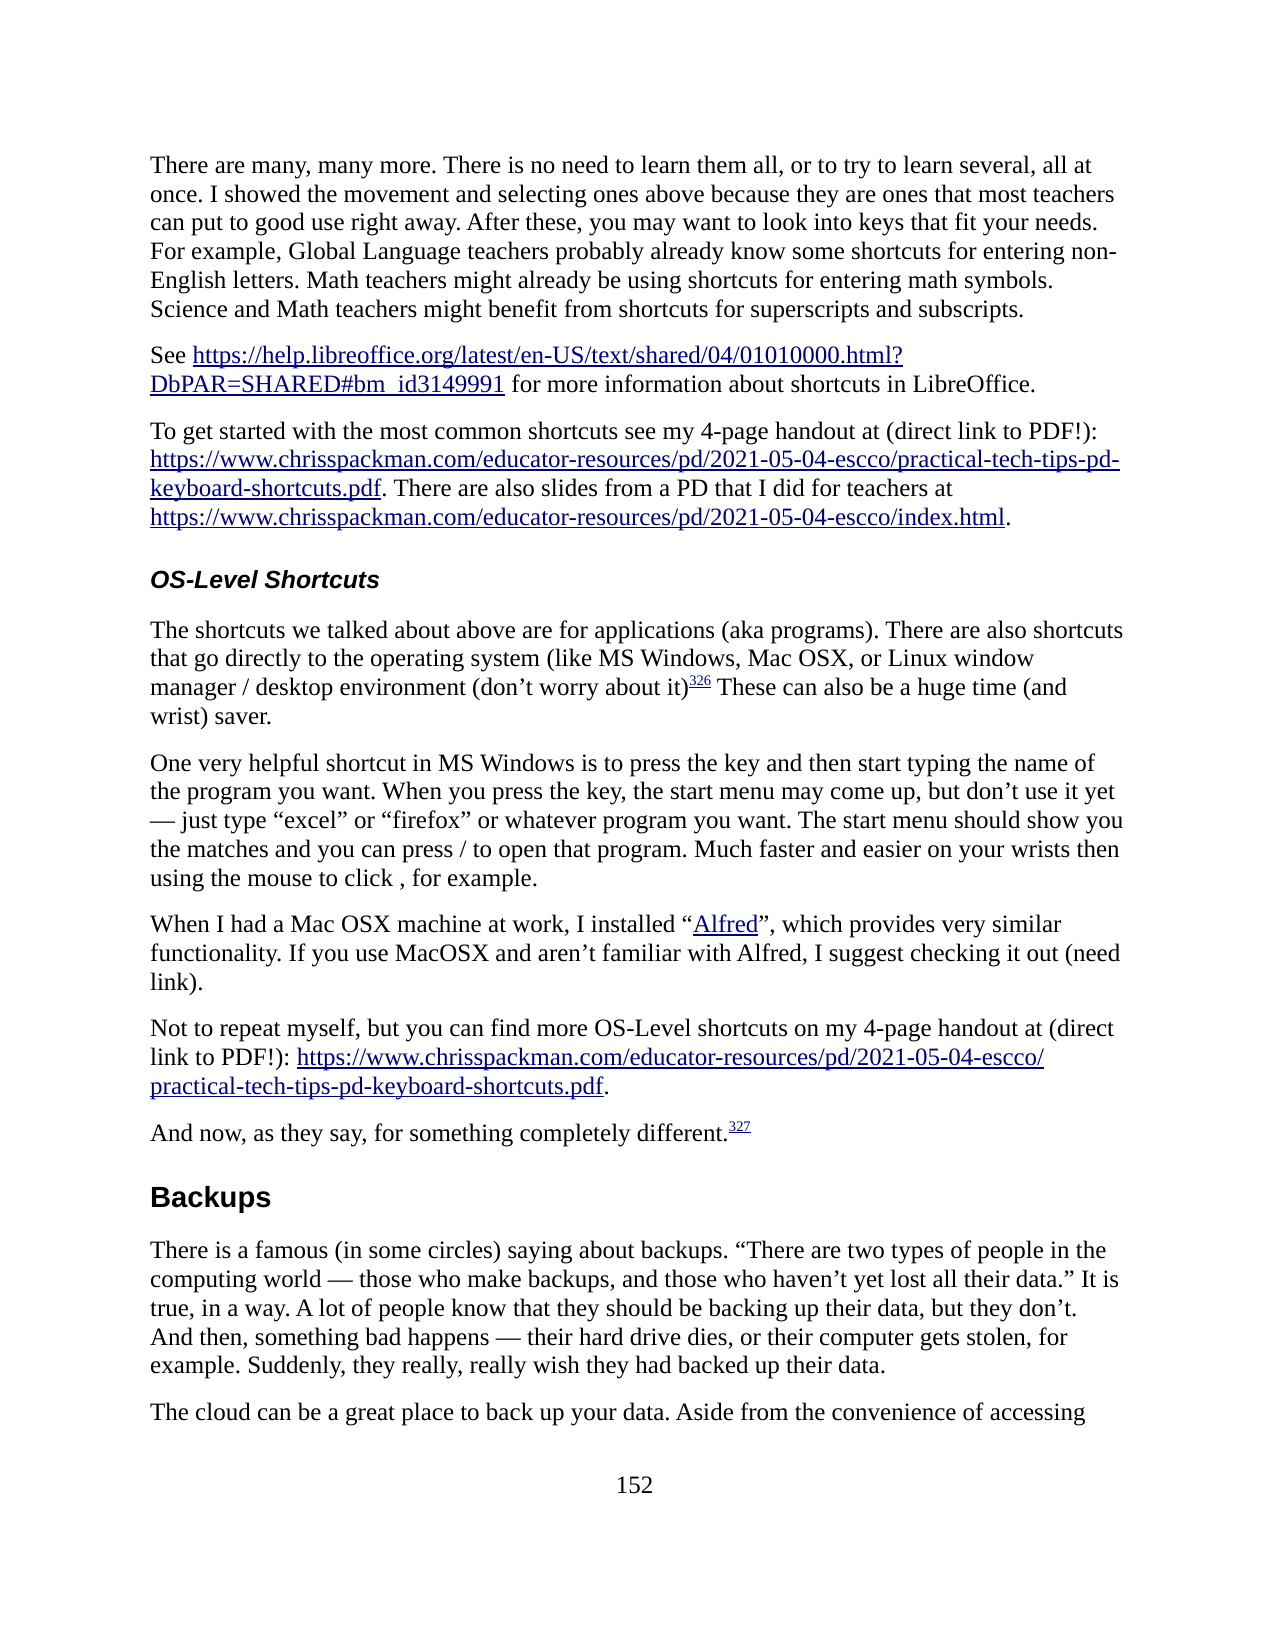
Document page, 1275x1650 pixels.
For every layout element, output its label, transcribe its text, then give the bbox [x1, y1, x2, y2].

text To get started with the most common shortcuts see my 4-page handout at (direct link to PDF!): https://www.chrisspackman.com/educator-resources/pd/2021-05-04-escco/practical-tech-tips-pd-keyboard-shortcuts.pdf. There are also slides from a PD that I did for teachers at https://www.chrisspackman.com/educator-resources/pd/2021-05-04-escco/index.html. [150, 416, 1125, 531]
text When I had a Mac OSX machine at work, I installed “Alfred”, which provides very similar functionality. If you use MacOSX and aren’t familiar with Alfred, I suggest checking it out (need link). [150, 909, 1125, 996]
text And now, as they say, for something completely different.327 [150, 1118, 1125, 1146]
subtitle OS-Level Shortcuts [150, 565, 1125, 593]
text Not to repeat myself, but you can find more OS-Level shortcuts on my 4-page handout at (direct link to PDF!): https://www.chrisspackman.com/educator-resources/pd/2021-05-04-escco/practical-tech-tips-pd-keyboard-shortcuts.pdf. [150, 1013, 1125, 1100]
text The cloud can be a great place to back up your data. Aside from the convenience of accessing [150, 1397, 1125, 1426]
text See https://help.libreoffice.org/latest/en-US/text/shared/04/01010000.html?DbPAR=SHARED#bm_id3149991 for more information about shortcuts in LibreOffice. [150, 340, 1125, 398]
text There is a famous (in some circles) saying about backups. “There are two types of people in the computing world — those who make backups, and those who haven’t yet lost all their data.” It is true, in a way. A lot of people know that they should be backing up their data, but they don’t. And then, something bad happens — their hard drive dies, or their computer gets stolen, for example. Suddenly, they really, really wish they had backed up their data. [150, 1235, 1125, 1379]
subtitle Backups [150, 1180, 1125, 1214]
text The shortcuts we talked about above are for applications (aka programs). There are also shortcuts that go directly to the operating system (like MS Windows, Mac OSX, or Linux window manager / desktop environment (don’t worry about it)326 These can also be a huge time (and wrist) saver. [150, 615, 1125, 730]
text There are many, many more. There is no need to learn them all, or to try to learn several, all at once. I showed the movement and selecting ones above because they are ones that most teachers can put to good use right away. After these, you may want to look into keys that fit your needs. For example, Global Language teachers probably already know some shortcuts for entering non-English letters. Math teachers might already be using shortcuts for entering math symbols. Science and Math teachers might benefit from shortcuts for superscripts and subscripts. [150, 150, 1125, 322]
text One very helpful shortcut in MS Windows is to press the key and then start typing the name of the program you want. When you press the key, the start menu may come up, but don’t use it yet — just type “excel” or “firefox” or whatever program you want. The start menu should show you the matches and you can press / to open that program. Much faster and easier on your wrists then using the mouse to click , for example. [150, 748, 1125, 891]
